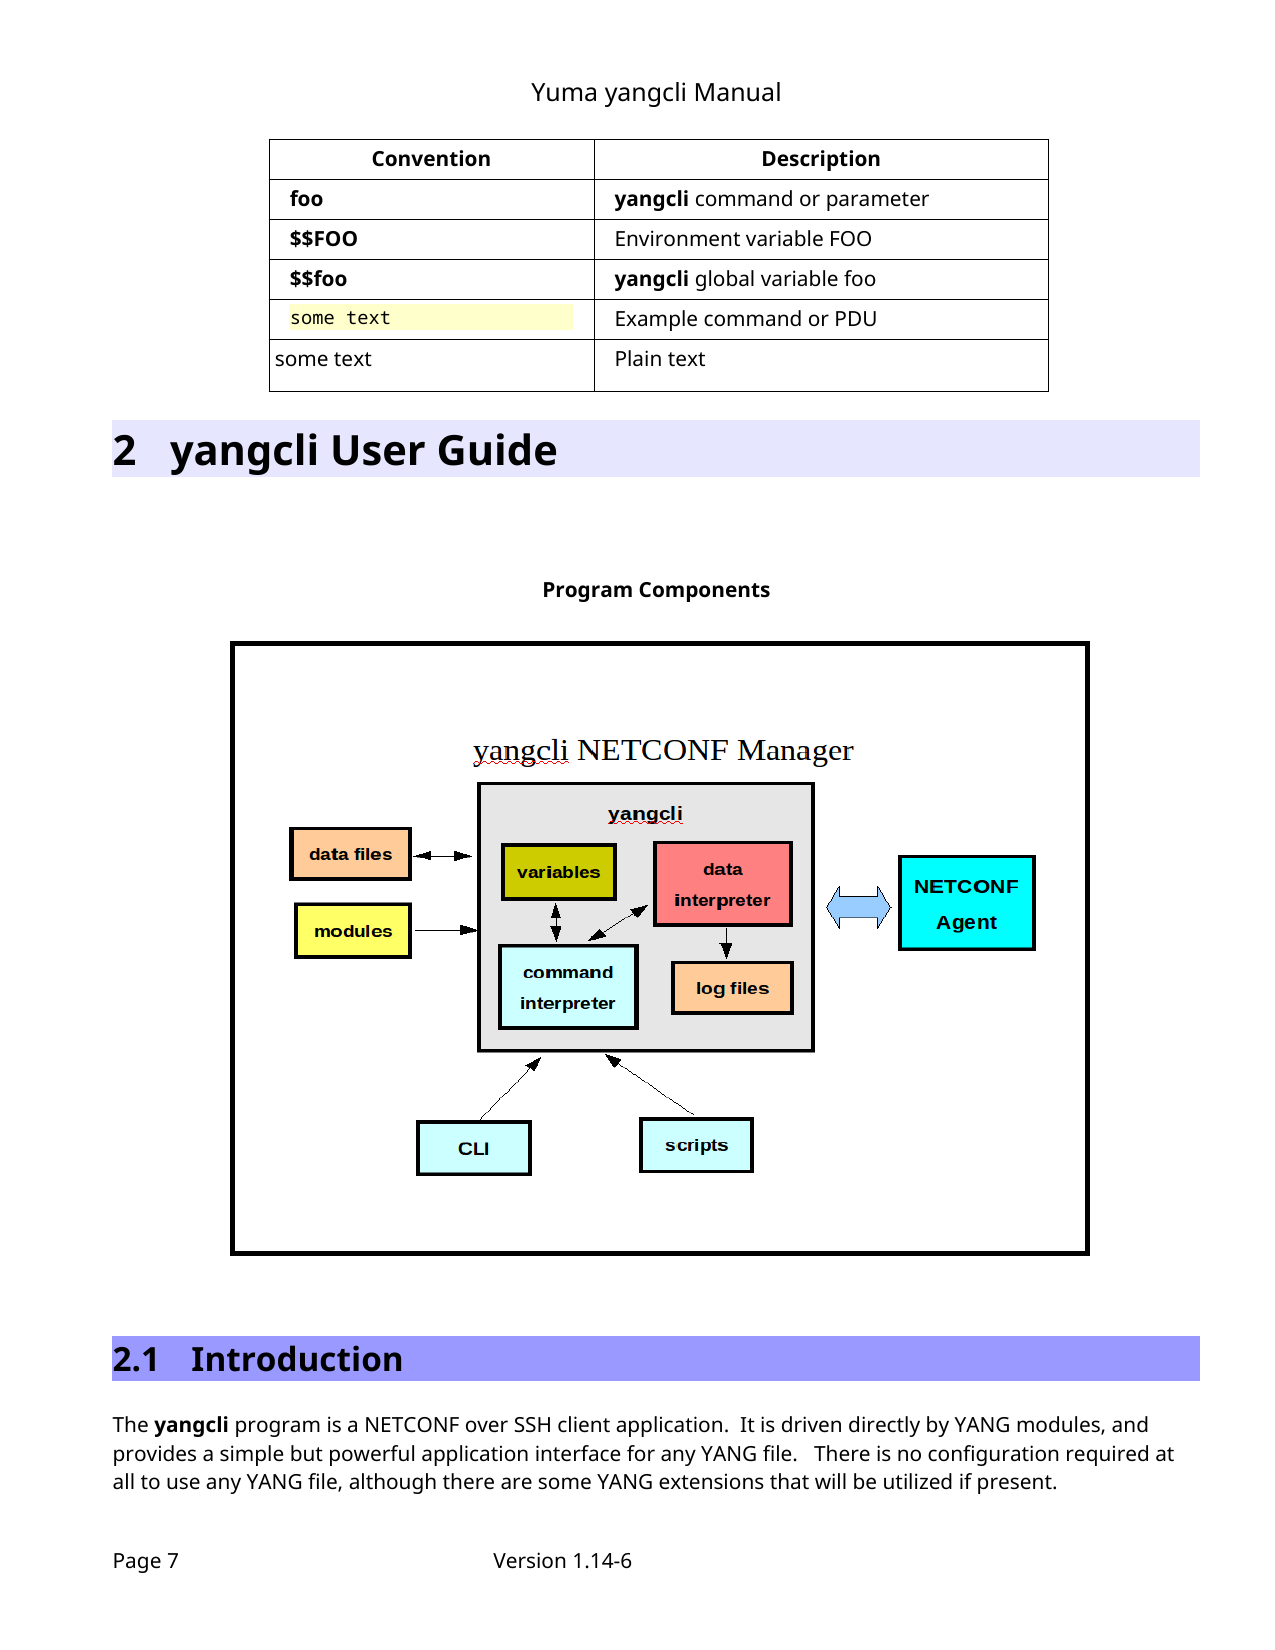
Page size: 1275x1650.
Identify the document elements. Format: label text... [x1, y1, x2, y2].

text The yangcli program is a NETCONF over SSH client application. It is driven directly by YANG modules, and provides a simple but powerful application interface for any YANG file. There is no configuration required at all to use any YANG file, although there are some YANG extensions that will be utilized if present. [112, 1410, 1200, 1496]
table_cell yangcli global variable foo [595, 260, 1048, 298]
table_cell foo [270, 180, 594, 218]
picture [165, 604, 1148, 1278]
table_cell Example command or PDU [595, 300, 1048, 338]
subtitle Program Components [127, 576, 1185, 604]
table_header Description [595, 140, 1048, 178]
table_cell $$FOO [270, 220, 594, 258]
table_cell Environment variable FOO [595, 220, 1048, 258]
table_cell some text [270, 300, 594, 338]
table_cell yangcli command or parameter [595, 180, 1048, 218]
table_cell Plain text [595, 340, 1048, 391]
subtitle yangcli User Guide [112, 420, 1200, 477]
table_cell some text [270, 340, 594, 391]
table_cell $$foo [270, 260, 594, 298]
subtitle Introduction [112, 1336, 1200, 1381]
table_header Convention [270, 140, 594, 178]
